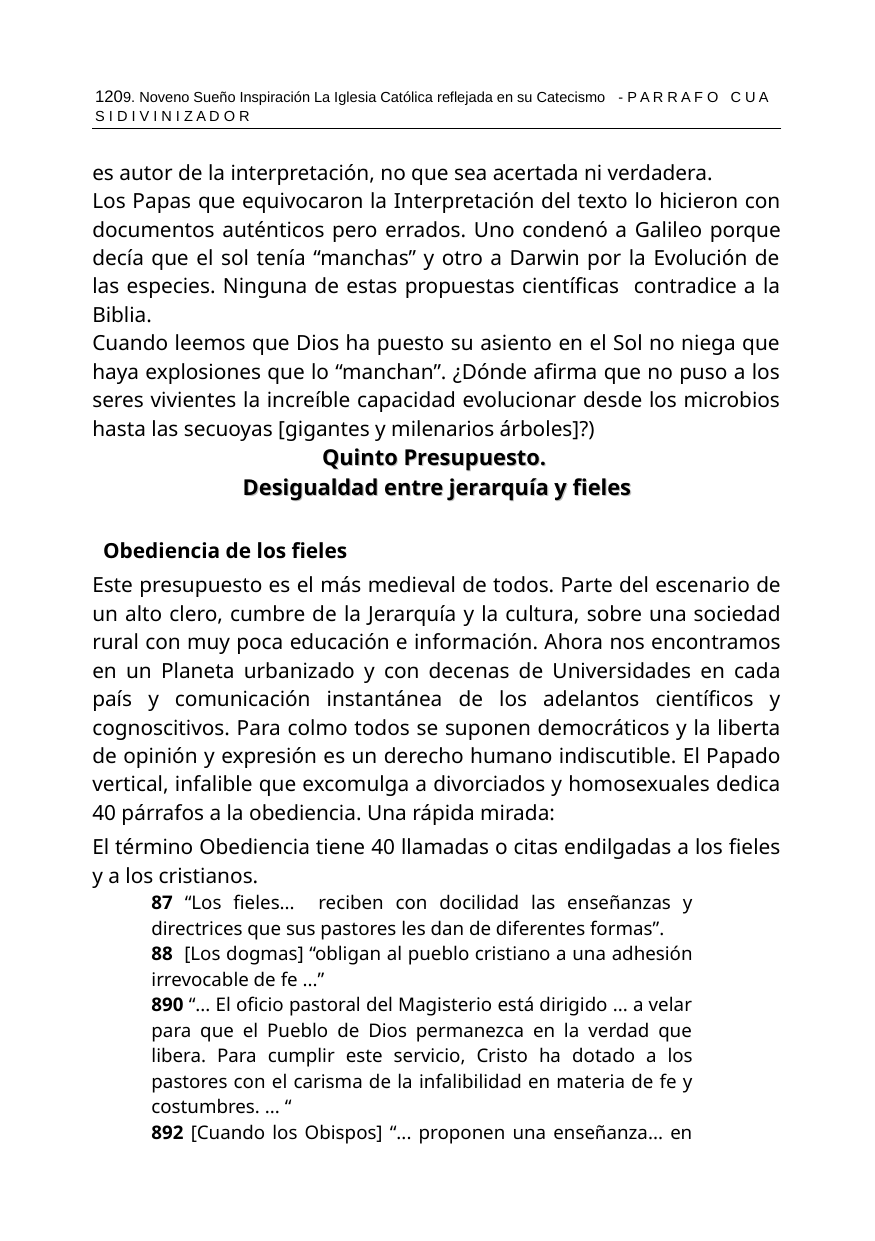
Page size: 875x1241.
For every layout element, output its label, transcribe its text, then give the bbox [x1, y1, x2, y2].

text Los Papas que equivocaron la Interpretación del texto lo hicieron con documentos auténticos pero errados. Uno condenó a Galileo porque decía que el sol tenía “manchas” y otro a Darwin por la Evolución de las especies. Ninguna de estas propuestas científicas contradice a la Biblia. [92, 186, 781, 328]
text 87 “Los fieles... reciben con docilidad las enseñanzas y directrices que sus pastores les dan de diferentes formas”. 88 [Los dogmas] “obligan al pueblo cristiano a una adhesión irrevocable de fe ...” 890 “... El oficio pastoral del Magisterio está dirigido ... a velar para que el Pueblo de Dios permanezca en la verdad que libera. Para cumplir este servicio, Cristo ha dotado a los pastores con el carisma de la infalibilidad en materia de fe y costumbres. ... “ 892 [Cuando los Obispos] “... proponen una enseñanza... en [151, 889, 693, 1144]
text Cuando leemos que Dios ha puesto su asiento en el Sol no niega que haya explosiones que lo “manchan”. ¿Dónde afirma que no puso a los seres vivientes la increíble capacidad evolucionar desde los microbios hasta las secuoyas [gigantes y milenarios árboles]?) [92, 328, 781, 442]
text El término Obediencia tiene 40 llamadas o citas endilgadas a los fieles y a los cristianos. [92, 832, 781, 889]
subtitle Quinto Presupuesto. [92, 442, 781, 472]
subtitle Obediencia de los fieles [92, 536, 760, 564]
text es autor de la interpretación, no que sea acertada ni verdadera. [92, 158, 781, 186]
text Este presupuesto es el más medieval de todos. Parte del escenario de un alto clero, cumbre de la Jerarquía y la cultura, sobre una sociedad rural con muy poca educación e información. Ahora nos encontramos en un Planeta urbanizado y con decenas de Universidades en cada país y comunicación instantánea de los adelantos científicos y cognoscitivos. Para colmo todos se suponen democráticos y la liberta de opinión y expresión es un derecho humano indiscutible. El Papado vertical, infalible que excomulga a divorciados y homosexuales dedica 40 párrafos a la obediencia. Una rápida mirada: [92, 571, 781, 826]
subtitle Desigualdad entre jerarquía y fieles [92, 472, 781, 502]
